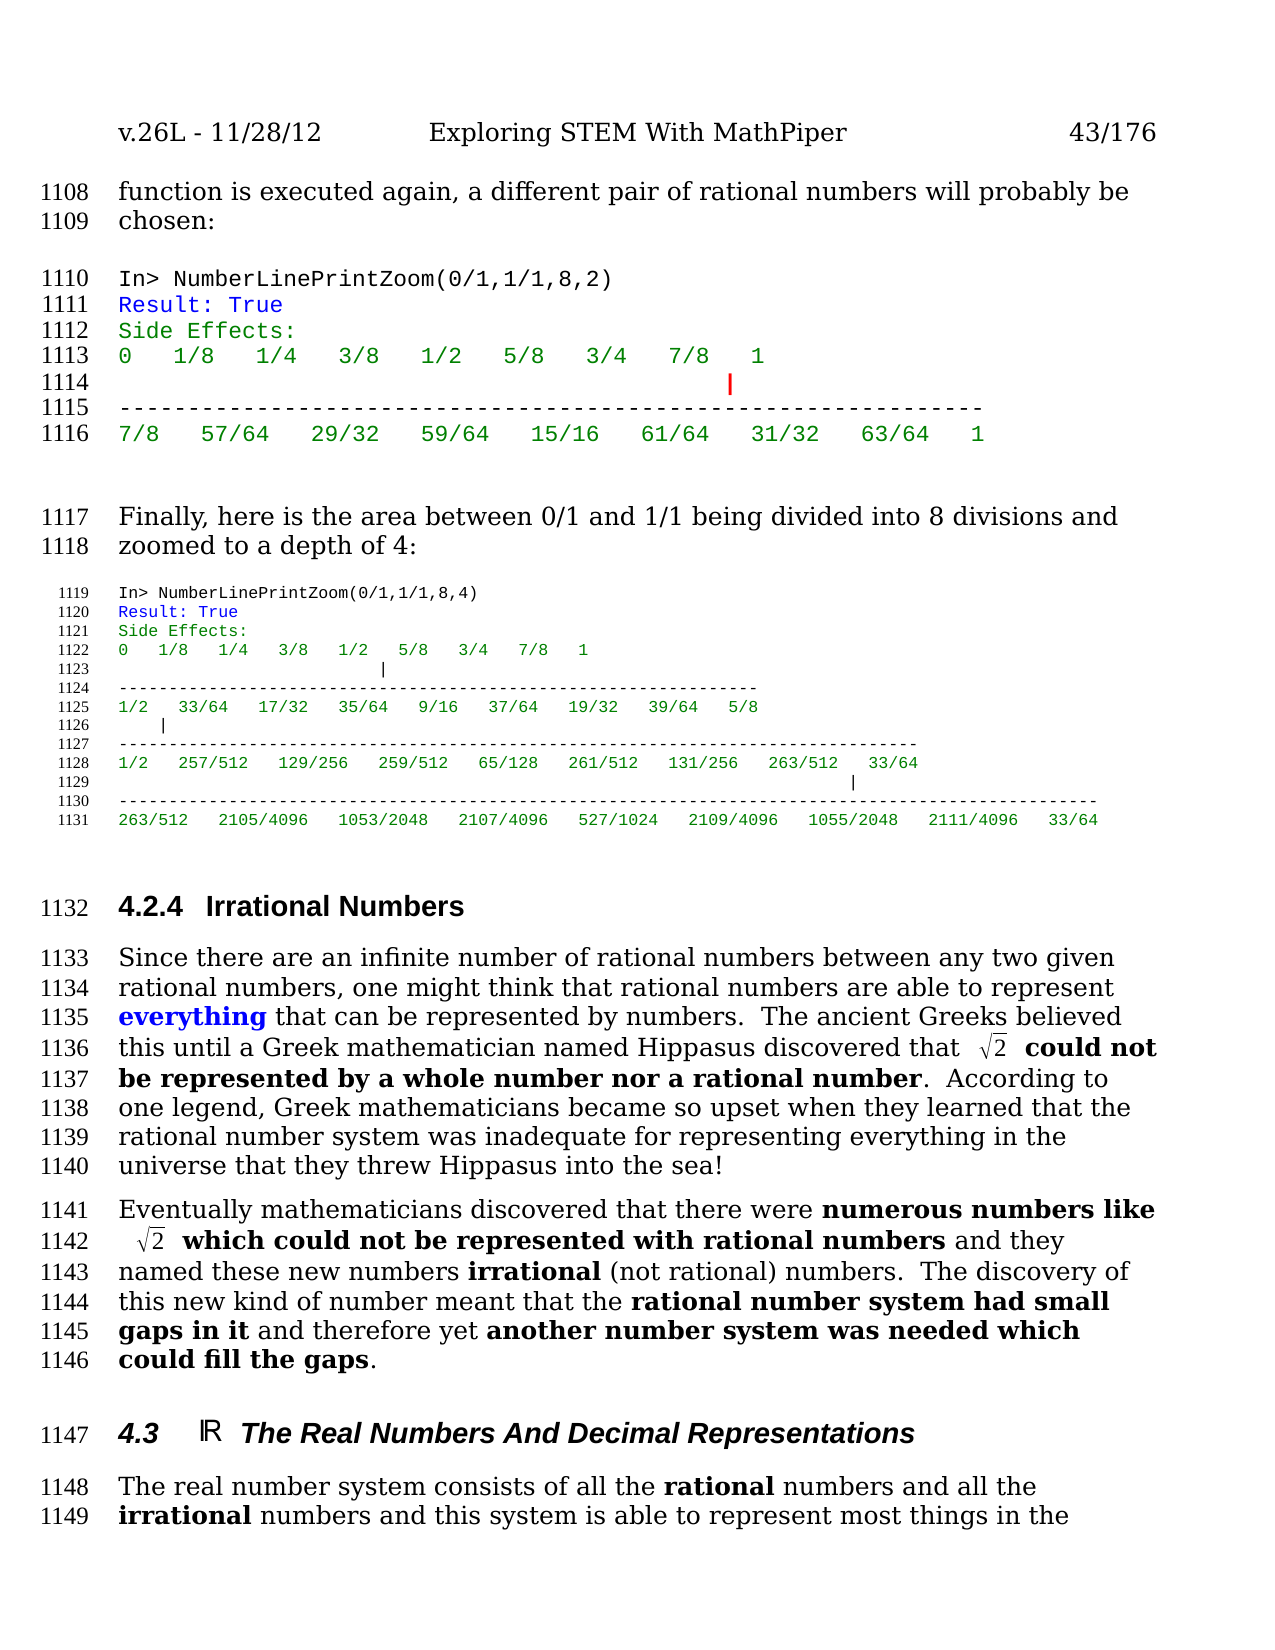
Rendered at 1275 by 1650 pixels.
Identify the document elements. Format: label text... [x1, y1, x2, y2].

text Since there are an infinite number of rational numbers between any two given rational numbers, one might think that rational numbers are able to represent everything that can be represented by numbers. The ancient Greeks believed this until a Greek mathematician named Hippasus discovered thatcould not be represented by a whole number nor a rational number. According to one legend, Greek mathematicians became so upset when they learned that the rational number system was inadequate for representing everything in the universe that they threw Hippasus into the sea! [118, 943, 1157, 1181]
text 1/2 257/512 129/256 259/512 65/128 261/512 131/256 263/512 33/64 [118, 755, 1157, 773]
text | [118, 371, 1157, 397]
text The real number system consists of all the rational numbers and all the irrational numbers and this system is able to represent most things in the [118, 1472, 1157, 1531]
text Side Effects: [118, 623, 1157, 642]
text Finally, here is the area between 0/1 and 1/1 being divided into 8 divisions and zoomed to a depth of 4: [118, 502, 1157, 560]
text Side Effects: [118, 319, 1157, 345]
subtitle The Real Numbers And Decimal Representations [118, 1414, 1157, 1451]
text In> NumberLinePrintZoom(0/1,1/1,8,2) [118, 267, 1157, 293]
text 0 1/8 1/4 3/8 1/2 5/8 3/4 7/8 1 [118, 642, 1157, 660]
text | [118, 717, 1157, 736]
text -------------------------------------------------------------------------------- [118, 736, 1157, 755]
text In> NumberLinePrintZoom(0/1,1/1,8,4) [118, 585, 1157, 604]
text Result: True [118, 293, 1157, 319]
text | [118, 773, 1157, 792]
text 1/2 33/64 17/32 35/64 9/16 37/64 19/32 39/64 5/8 [118, 698, 1157, 717]
text -------------------------------------------------------------------------------------------------- [118, 792, 1157, 811]
text | [118, 660, 1157, 679]
text Result: True [118, 604, 1157, 623]
text ---------------------------------------------------------------- [118, 679, 1157, 698]
text function is executed again, a different pair of rational numbers will probably be chosen: [118, 177, 1157, 235]
text 0 1/8 1/4 3/8 1/2 5/8 3/4 7/8 1 [118, 345, 1157, 371]
subtitle Irrational Numbers [118, 889, 1157, 923]
text --------------------------------------------------------------- [118, 397, 1157, 423]
text 7/8 57/64 29/32 59/64 15/16 61/64 31/32 63/64 1 [118, 423, 1157, 449]
text Eventually mathematicians discovered that there were numerous numbers likewhich could not be represented with rational numbers and they named these new numbers irrational (not rational) numbers. The discovery of this new kind of number meant that the rational number system had small gaps in it and therefore yet another number system was needed which could fill the gaps. [118, 1196, 1157, 1375]
text 263/512 2105/4096 1053/2048 2107/4096 527/1024 2109/4096 1055/2048 2111/4096 33/64 [118, 811, 1157, 830]
